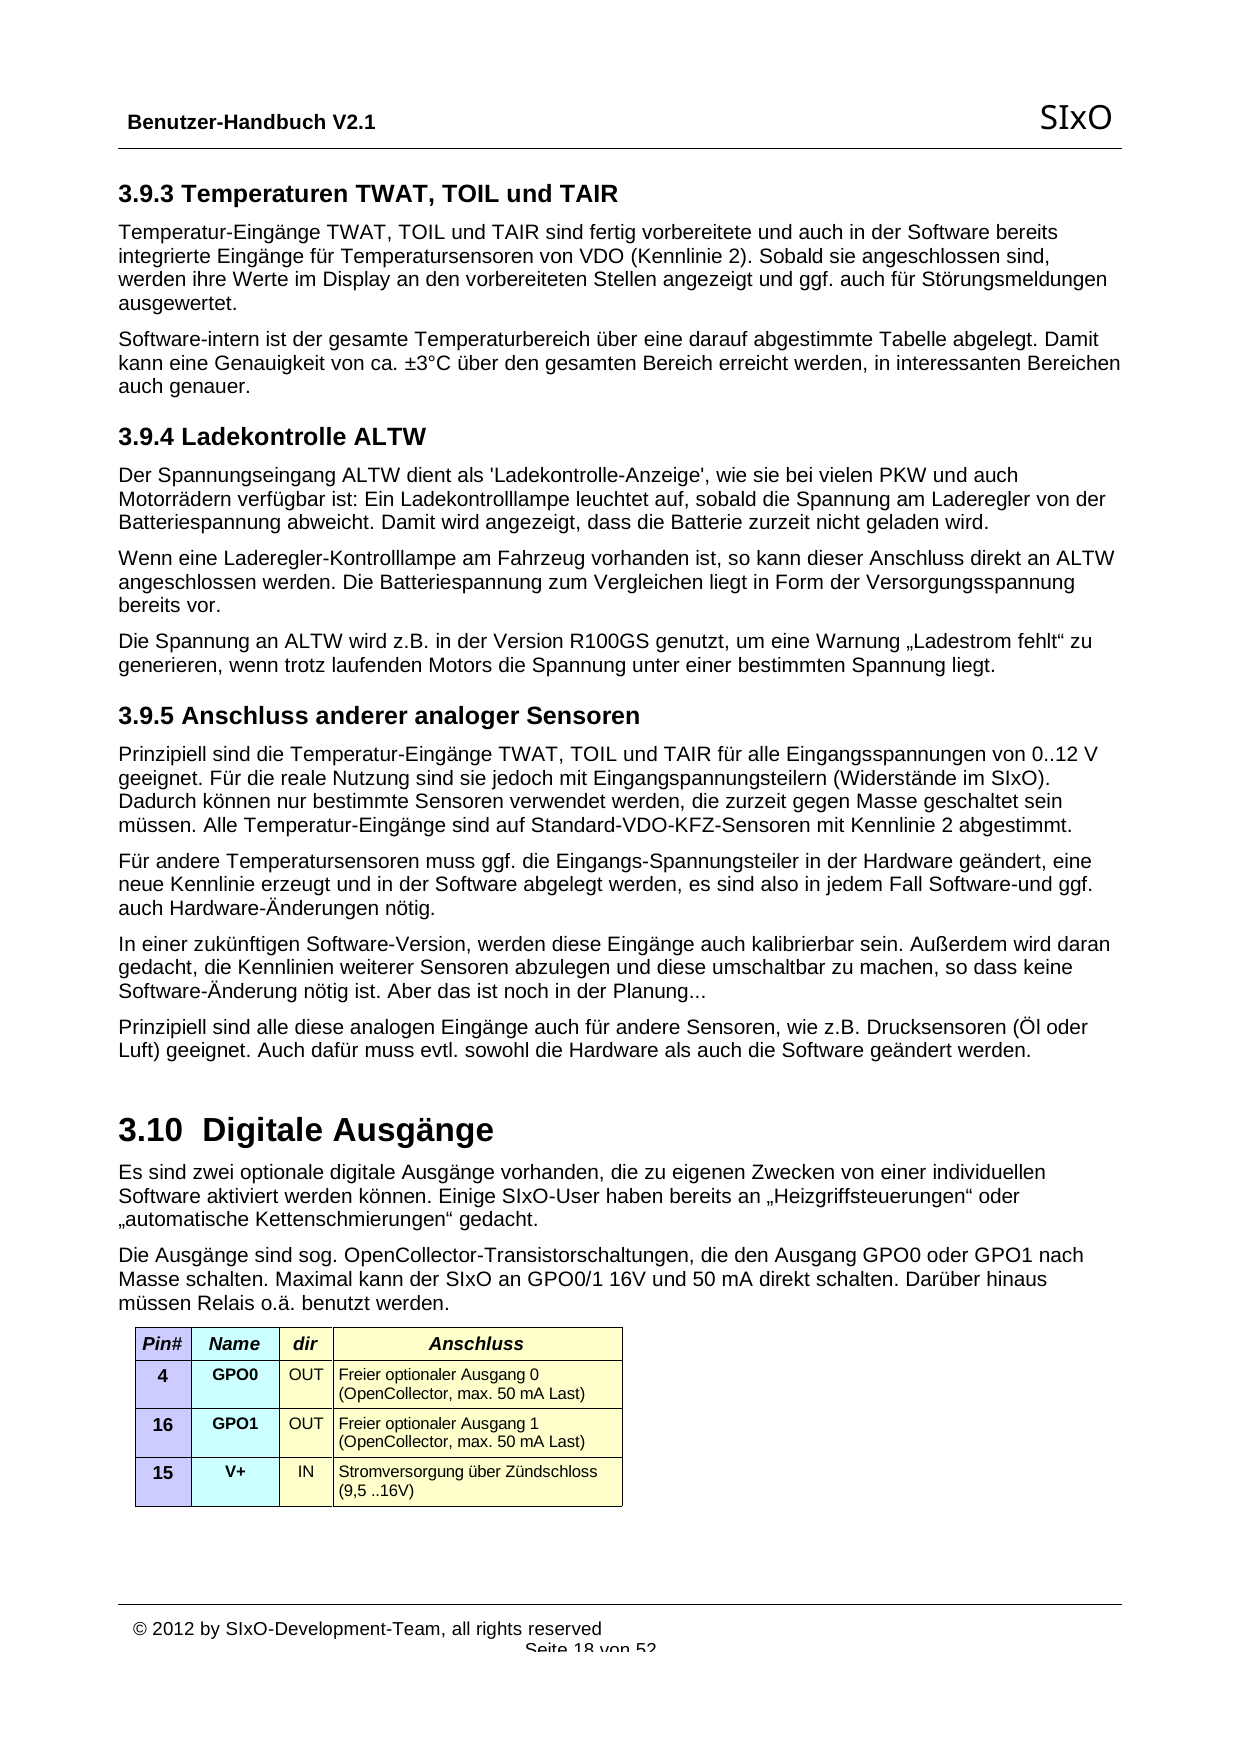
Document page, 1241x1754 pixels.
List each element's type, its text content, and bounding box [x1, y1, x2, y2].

text Software-intern ist der gesamte Temperaturbereich über eine darauf abgestimmte Tabelle abgelegt. Damit kann eine Genauigkeit von ca. ±3°C über den gesamten Bereich erreicht werden, in interessanten Bereichen auch genauer. [118, 327, 1122, 398]
table_cell V+ [192, 1458, 279, 1506]
table_header Anschluss [334, 1328, 622, 1360]
table_cell Freier optionaler Ausgang 1 (OpenCollector, max. 50 mA Last) [334, 1409, 622, 1457]
text Prinzipiell sind die Temperatur-Eingänge TWAT, TOIL und TAIR für alle Eingangsspannungen von 0..12 V geeignet. Für die reale Nutzung sind sie jedoch mit Eingangspannungsteilern (Widerstände im SIxO). Dadurch können nur bestimmte Sensoren verwendet werden, die zurzeit gegen Masse geschaltet sein müssen. Alle Temperatur-Eingänge sind auf Standard-VDO-KFZ-Sensoren mit Kennlinie 2 abgestimmt. [118, 742, 1122, 837]
table_cell 4 [136, 1361, 191, 1408]
subtitle Temperaturen TWAT, TOIL und TAIR [118, 180, 1122, 208]
table_cell IN [280, 1458, 332, 1506]
table_cell Freier optionaler Ausgang 0 (OpenCollector, max. 50 mA Last) [334, 1361, 622, 1408]
text Wenn eine Laderegler-Kontrolllampe am Fahrzeug vorhanden ist, so kann dieser Anschluss direkt an ALTW angeschlossen werden. Die Batteriespannung zum Vergleichen liegt in Form der Versorgungsspannung bereits vor. [118, 547, 1122, 617]
table_cell OUT [280, 1361, 332, 1408]
table_header Pin# [136, 1328, 191, 1360]
text Für andere Temperatursensoren muss ggf. die Eingangs-Spannungsteiler in der Hardware geändert, eine neue Kennlinie erzeugt und in der Software abgelegt werden, es sind also in jedem Fall Software-und ggf. auch Hardware-Änderungen nötig. [118, 849, 1122, 920]
table_cell 16 [136, 1409, 191, 1457]
text Die Spannung an ALTW wird z.B. in der Version R100GS genutzt, um eine Warnung „Ladestrom fehlt“ zu generieren, wenn trotz laufenden Motors die Spannung unter einer bestimmten Spannung liegt. [118, 630, 1122, 677]
table_cell Stromversorgung über Zündschloss (9,5 ..16V) [334, 1458, 622, 1506]
table_header dir [280, 1328, 332, 1360]
subtitle Ladekontrolle ALTW [118, 423, 1122, 451]
text Temperatur-Eingänge TWAT, TOIL und TAIR sind fertig vorbereitete und auch in der Software bereits integrierte Eingänge für Temperatursensoren von VDO (Kennlinie 2). Sobald sie angeschlossen sind, werden ihre Werte im Display an den vorbereiteten Stellen angezeigt und ggf. auch für Störungsmeldungen ausgewertet. [118, 221, 1122, 315]
table_cell OUT [280, 1409, 332, 1457]
text Es sind zwei optionale digitale Ausgänge vorhanden, die zu eigenen Zwecken von einer individuellen Software aktiviert werden können. Einige SIxO-User haben bereits an „Heizgriffsteuerungen“ oder „automatische Kettenschmierungen“ gedacht. [118, 1161, 1122, 1231]
table_cell 15 [136, 1458, 191, 1506]
subtitle Digitale Ausgänge [118, 1111, 1122, 1148]
table_header Name [192, 1328, 279, 1360]
text In einer zukünftigen Software-Version, werden diese Eingänge auch kalibrierbar sein. Außerdem wird daran gedacht, die Kennlinien weiterer Sensoren abzulegen und diese umschaltbar zu machen, so dass keine Software-Änderung nötig ist. Aber das ist noch in der Planung... [118, 932, 1122, 1003]
table_cell GPO0 [192, 1361, 279, 1408]
subtitle Anschluss anderer analoger Sensoren [118, 702, 1122, 730]
text Der Spannungseingang ALTW dient als 'Ladekontrolle-Anzeige', wie sie bei vielen PKW und auch Motorrädern verfügbar ist: Ein Ladekontrolllampe leuchtet auf, sobald die Spannung am Laderegler von der Batteriespannung abweicht. Damit wird angezeigt, dass die Batterie zurzeit nicht geladen wird. [118, 464, 1122, 534]
text Die Ausgänge sind sog. OpenCollector-Transistorschaltungen, die den Ausgang GPO0 oder GPO1 nach Masse schalten. Maximal kann der SIxO an GPO0/1 16V und 50 mA direkt schalten. Darüber hinaus müssen Relais o.ä. benutzt werden. [118, 1244, 1122, 1314]
table_cell GPO1 [192, 1409, 279, 1457]
text Prinzipiell sind alle diese analogen Eingänge auch für andere Sensoren, wie z.B. Drucksensoren (Öl oder Luft) geeignet. Auch dafür muss evtl. sowohl die Hardware als auch die Software geändert werden. [118, 1015, 1122, 1062]
